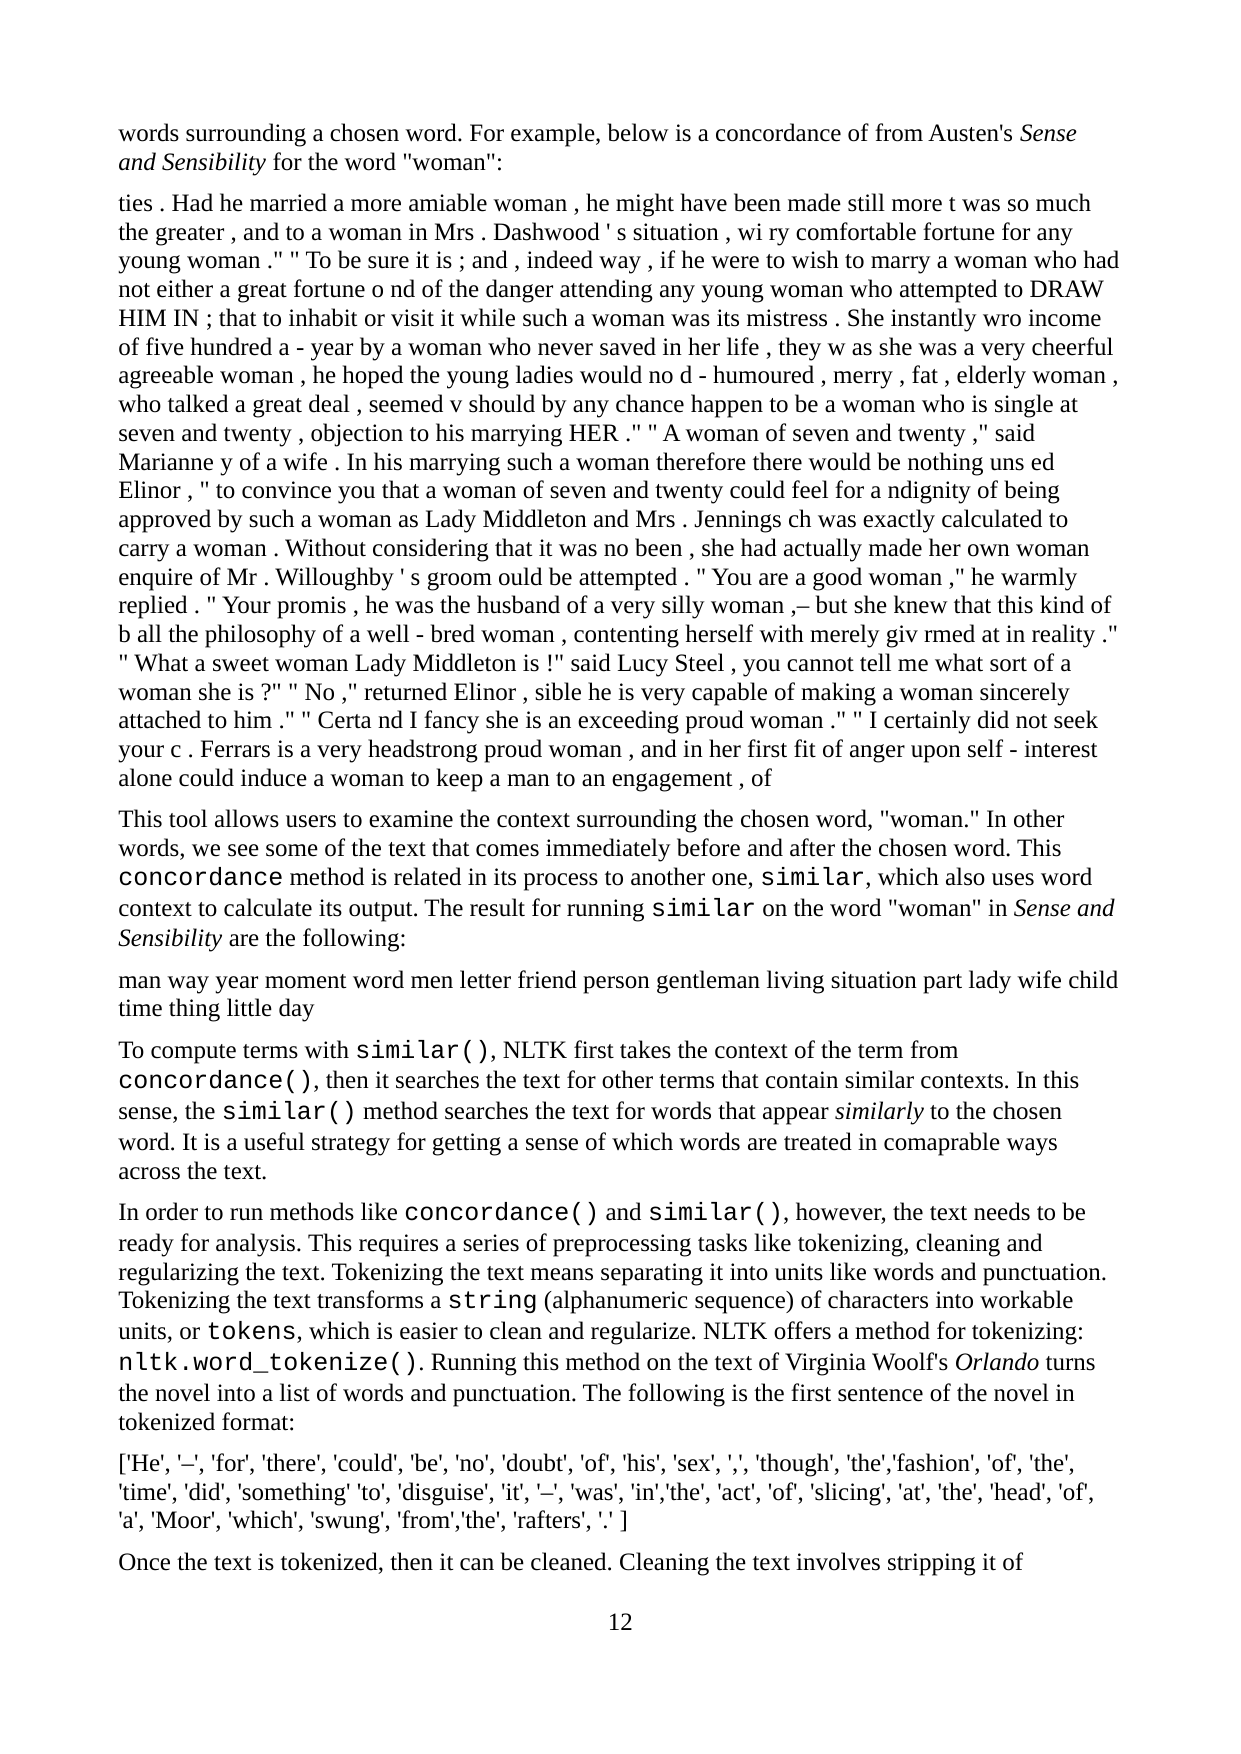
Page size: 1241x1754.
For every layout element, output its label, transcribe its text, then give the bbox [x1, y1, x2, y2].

text ['He', '–', 'for', 'there', 'could', 'be', 'no', 'doubt', 'of', 'his', 'sex', ',', 'though', 'the','fashion', 'of', 'the', 'time', 'did', 'something' 'to', 'disguise', 'it', '–', 'was', 'in','the', 'act', 'of', 'slicing', 'at', 'the', 'head', 'of', 'a', 'Moor', 'which', 'swung', 'from','the', 'rafters', '.' ] [118, 1448, 1122, 1534]
text This tool allows users to examine the context surrounding the chosen word, "woman." In other words, we see some of the text that comes immediately before and after the chosen word. This concordance method is related in its process to another one, similar, which also uses word context to calculate its output. The result for running similar on the word "woman" in Sense and Sensibility are the following: [118, 804, 1122, 952]
text In order to run methods like concordance() and similar(), however, the text needs to be ready for analysis. This requires a series of preprocessing tasks like tokenizing, cleaning and regularizing the text. Tokenizing the text means separating it into units like words and punctuation. Tokenizing the text transforms a string (alphanumeric sequence) of characters into workable units, or tokens, which is easier to clean and regularize. NLTK offers a method for tokenizing: nltk.word_tokenize(). Running this method on the text of Virginia Woolf's Orlando turns the novel into a list of words and punctuation. The following is the first sentence of the novel in tokenized format: [118, 1197, 1122, 1436]
text Once the text is tokenized, then it can be cleaned. Cleaning the text involves stripping it of [118, 1547, 1122, 1576]
text To compute terms with similar(), NLTK first takes the context of the term from concordance(), then it searches the text for other terms that contain similar contexts. In this sense, the similar() method searches the text for words that appear similarly to the chosen word. It is a useful strategy for getting a sense of which words are treated in comaprable ways across the text. [118, 1035, 1122, 1185]
text ties . Had he married a more amiable woman , he might have been made still more t was so much the greater , and to a woman in Mrs . Dashwood ' s situation , wi ry comfortable fortune for any young woman ." " To be sure it is ; and , indeed way , if he were to wish to marry a woman who had not either a great fortune o nd of the danger attending any young woman who attempted to DRAW HIM IN ; that to inhabit or visit it while such a woman was its mistress . She instantly wro income of five hundred a - year by a woman who never saved in her life , they w as she was a very cheerful agreeable woman , he hoped the young ladies would no d - humoured , merry , fat , elderly woman , who talked a great deal , seemed v should by any chance happen to be a woman who is single at seven and twenty , objection to his marrying HER ." " A woman of seven and twenty ," said Marianne y of a wife . In his marrying such a woman therefore there would be nothing uns ed Elinor , " to convince you that a woman of seven and twenty could feel for a ndignity of being approved by such a woman as Lady Middleton and Mrs . Jennings ch was exactly calculated to carry a woman . Without considering that it was no been , she had actually made her own woman enquire of Mr . Willoughby ' s groom ould be attempted . " You are a good woman ," he warmly replied . " Your promis , he was the husband of a very silly woman ,– but she knew that this kind of b all the philosophy of a well - bred woman , contenting herself with merely giv rmed at in reality ." " What a sweet woman Lady Middleton is !" said Lucy Steel , you cannot tell me what sort of a woman she is ?" " No ," returned Elinor , sible he is very capable of making a woman sincerely attached to him ." " Certa nd I fancy she is an exceeding proud woman ." " I certainly did not seek your c . Ferrars is a very headstrong proud woman , and in her first fit of anger upon self - interest alone could induce a woman to keep a man to an engagement , of [118, 188, 1122, 792]
text words surrounding a chosen word. For example, below is a concordance of from Austen's Sense and Sensibility for the word "woman": [118, 118, 1122, 176]
text man way year moment word men letter friend person gentleman living situation part lady wife child time thing little day [118, 965, 1122, 1022]
